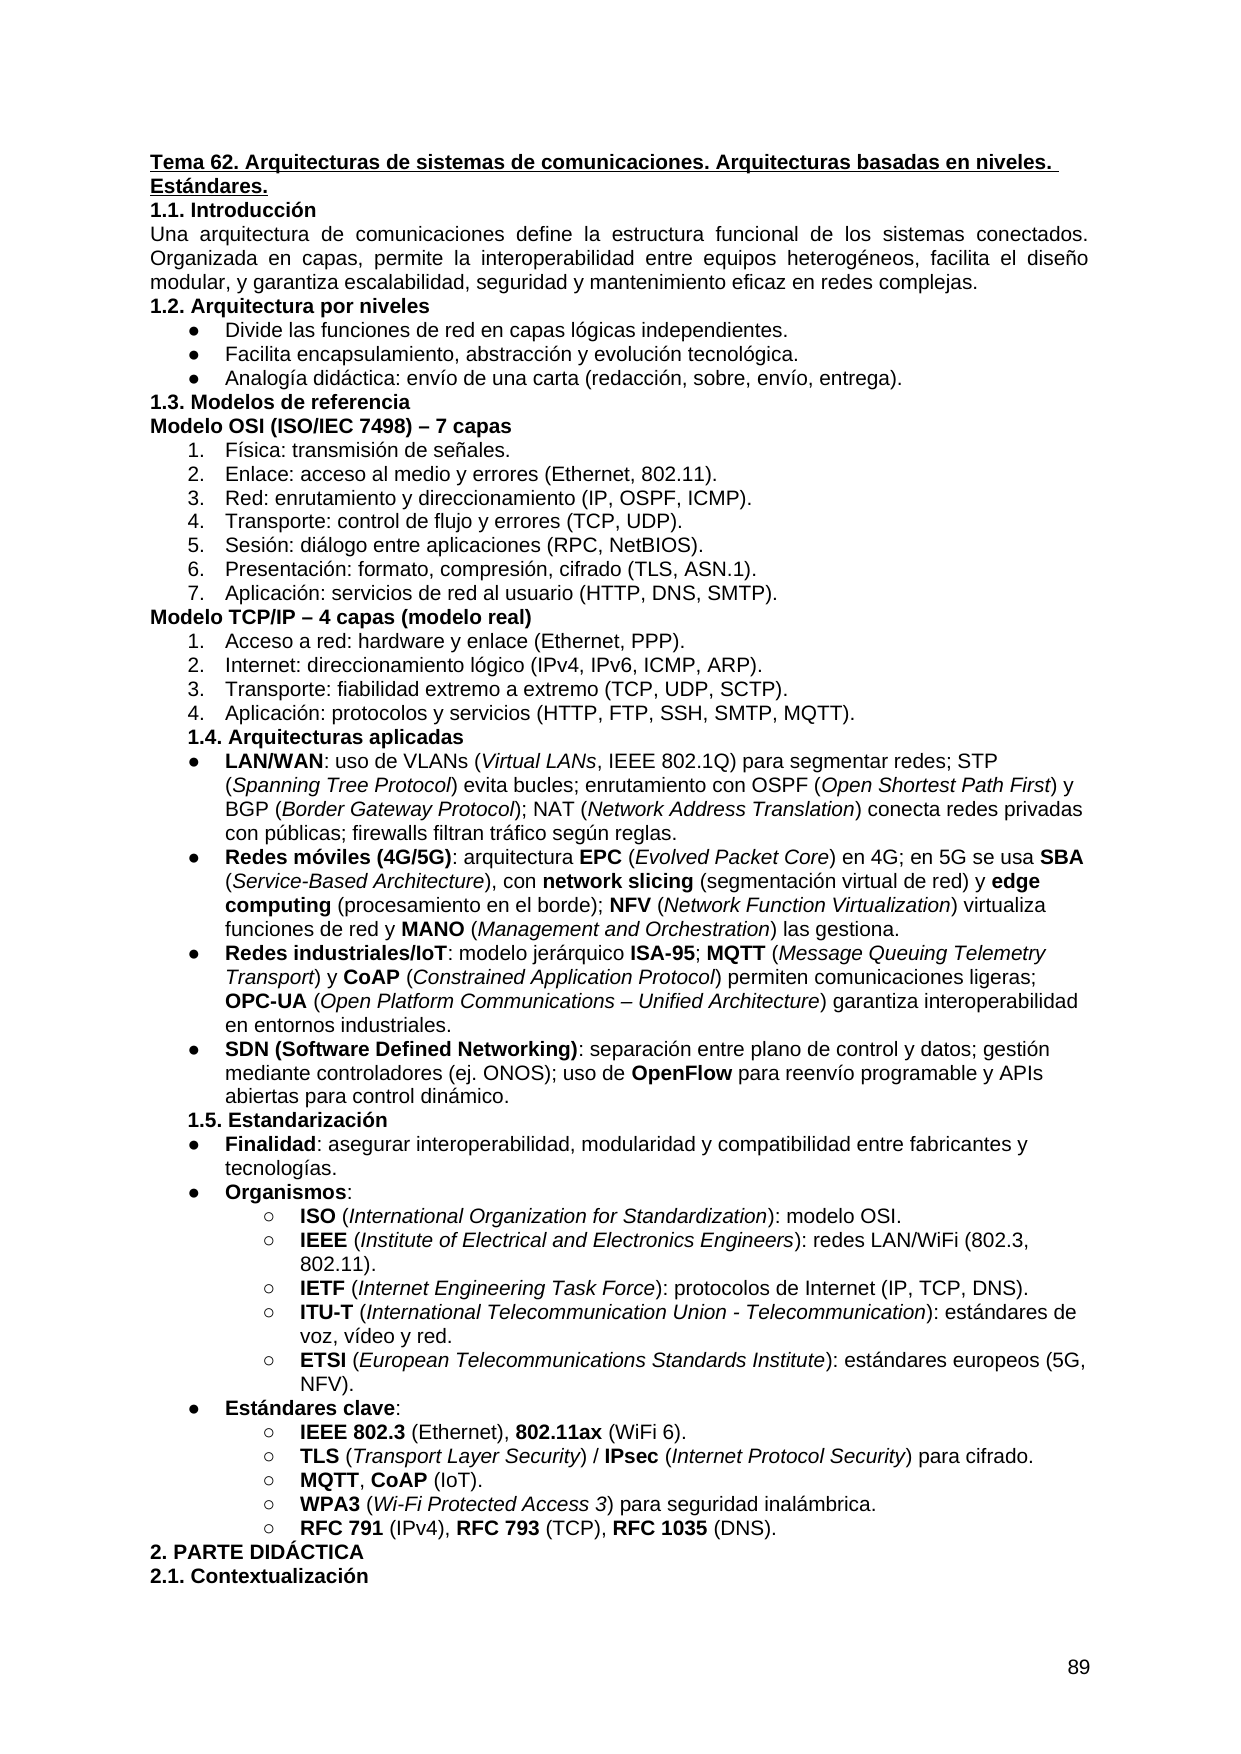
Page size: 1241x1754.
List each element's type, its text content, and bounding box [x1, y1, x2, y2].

list Física: transmisión de señales. [187, 437, 1090, 461]
subtitle 1.4. Arquitecturas aplicadas [187, 725, 1090, 749]
list Redes industriales/IoT: modelo jerárquico ISA-95; MQTT (Message Queuing Telemetry Transport) y CoAP (Constrained Application Protocol) permiten comunicaciones ligeras; OPC-UA (Open Platform Communications – Unified Architecture) garantiza interoperabilidad en entornos industriales. [187, 941, 1090, 1036]
list Presentación: formato, compresión, cifrado (TLS, ASN.1). [187, 557, 1090, 581]
list LAN/WAN: uso de VLANs (Virtual LANs, IEEE 802.1Q) para segmentar redes; STP (Spanning Tree Protocol) evita bucles; enrutamiento con OSPF (Open Shortest Path First) y BGP (Border Gateway Protocol); NAT (Network Address Translation) conecta redes privadas con públicas; firewalls filtran tráfico según reglas. [187, 749, 1090, 845]
list ITU-T (International Telecommunication Union - Telecommunication): estándares de voz, vídeo y red. [262, 1300, 1090, 1348]
list Divide las funciones de red en capas lógicas independientes. [187, 318, 1090, 342]
list IEEE 802.3 (Ethernet), 802.11ax (WiFi 6). [262, 1420, 1090, 1444]
list Finalidad: asegurar interoperabilidad, modularidad y compatibilidad entre fabricantes y tecnologías. [187, 1132, 1090, 1180]
list IEEE (Institute of Electrical and Electronics Engineers): redes LAN/WiFi (802.3, 802.11). [262, 1228, 1090, 1276]
list Facilita encapsulamiento, abstracción y evolución tecnológica. [187, 342, 1090, 366]
subtitle Tema 62. Arquitecturas de sistemas de comunicaciones. Arquitecturas basadas en niveles. Estándares. [150, 150, 1090, 198]
list Transporte: fiabilidad extremo a extremo (TCP, UDP, SCTP). [187, 677, 1090, 701]
list RFC 791 (IPv4), RFC 793 (TCP), RFC 1035 (DNS). [262, 1516, 1090, 1539]
list Transporte: control de flujo y errores (TCP, UDP). [187, 509, 1090, 533]
text Modelo TCP/IP – 4 capas (modelo real) [150, 605, 1090, 629]
text Modelo OSI (ISO/IEC 7498) – 7 capas [150, 413, 1090, 437]
list Acceso a red: hardware y enlace (Ethernet, PPP). [187, 629, 1090, 653]
subtitle 2. PARTE DIDÁCTICA [150, 1539, 1090, 1563]
subtitle 1.1. Introducción [150, 198, 1090, 222]
list Redes móviles (4G/5G): arquitectura EPC (Evolved Packet Core) en 4G; en 5G se usa SBA (Service-Based Architecture), con network slicing (segmentación virtual de red) y edge computing (procesamiento en el borde); NFV (Network Function Virtualization) virtualiza funciones de red y MANO (Management and Orchestration) las gestiona. [187, 845, 1090, 941]
list Internet: direccionamiento lógico (IPv4, IPv6, ICMP, ARP). [187, 653, 1090, 677]
list TLS (Transport Layer Security) / IPsec (Internet Protocol Security) para cifrado. [262, 1444, 1090, 1468]
list Organismos: [187, 1180, 1090, 1204]
list ETSI (European Telecommunications Standards Institute): estándares europeos (5G, NFV). [262, 1348, 1090, 1396]
list WPA3 (Wi-Fi Protected Access 3) para seguridad inalámbrica. [262, 1492, 1090, 1516]
list SDN (Software Defined Networking): separación entre plano de control y datos; gestión mediante controladores (ej. ONOS); uso de OpenFlow para reenvío programable y APIs abiertas para control dinámico. [187, 1036, 1090, 1108]
list Analogía didáctica: envío de una carta (redacción, sobre, envío, entrega). [187, 366, 1090, 389]
list ISO (International Organization for Standardization): modelo OSI. [262, 1204, 1090, 1228]
text Una arquitectura de comunicaciones define la estructura funcional de los sistemas conectados. Organizada en capas, permite la interoperabilidad entre equipos heterogéneos, facilita el diseño modular, y garantiza escalabilidad, seguridad y mantenimiento eficaz en redes complejas. [150, 222, 1090, 294]
subtitle 1.2. Arquitectura por niveles [150, 294, 1090, 318]
subtitle 1.3. Modelos de referencia [150, 389, 1090, 413]
list Sesión: diálogo entre aplicaciones (RPC, NetBIOS). [187, 533, 1090, 557]
list MQTT, CoAP (IoT). [262, 1468, 1090, 1492]
list Enlace: acceso al medio y errores (Ethernet, 802.11). [187, 461, 1090, 485]
list Red: enrutamiento y direccionamiento (IP, OSPF, ICMP). [187, 485, 1090, 509]
list IETF (Internet Engineering Task Force): protocolos de Internet (IP, TCP, DNS). [262, 1276, 1090, 1300]
subtitle 2.1. Contextualización [150, 1563, 1090, 1587]
subtitle 1.5. Estandarización [187, 1108, 1090, 1132]
list Aplicación: protocolos y servicios (HTTP, FTP, SSH, SMTP, MQTT). [187, 701, 1090, 725]
list Estándares clave: [187, 1396, 1090, 1420]
list Aplicación: servicios de red al usuario (HTTP, DNS, SMTP). [187, 581, 1090, 605]
